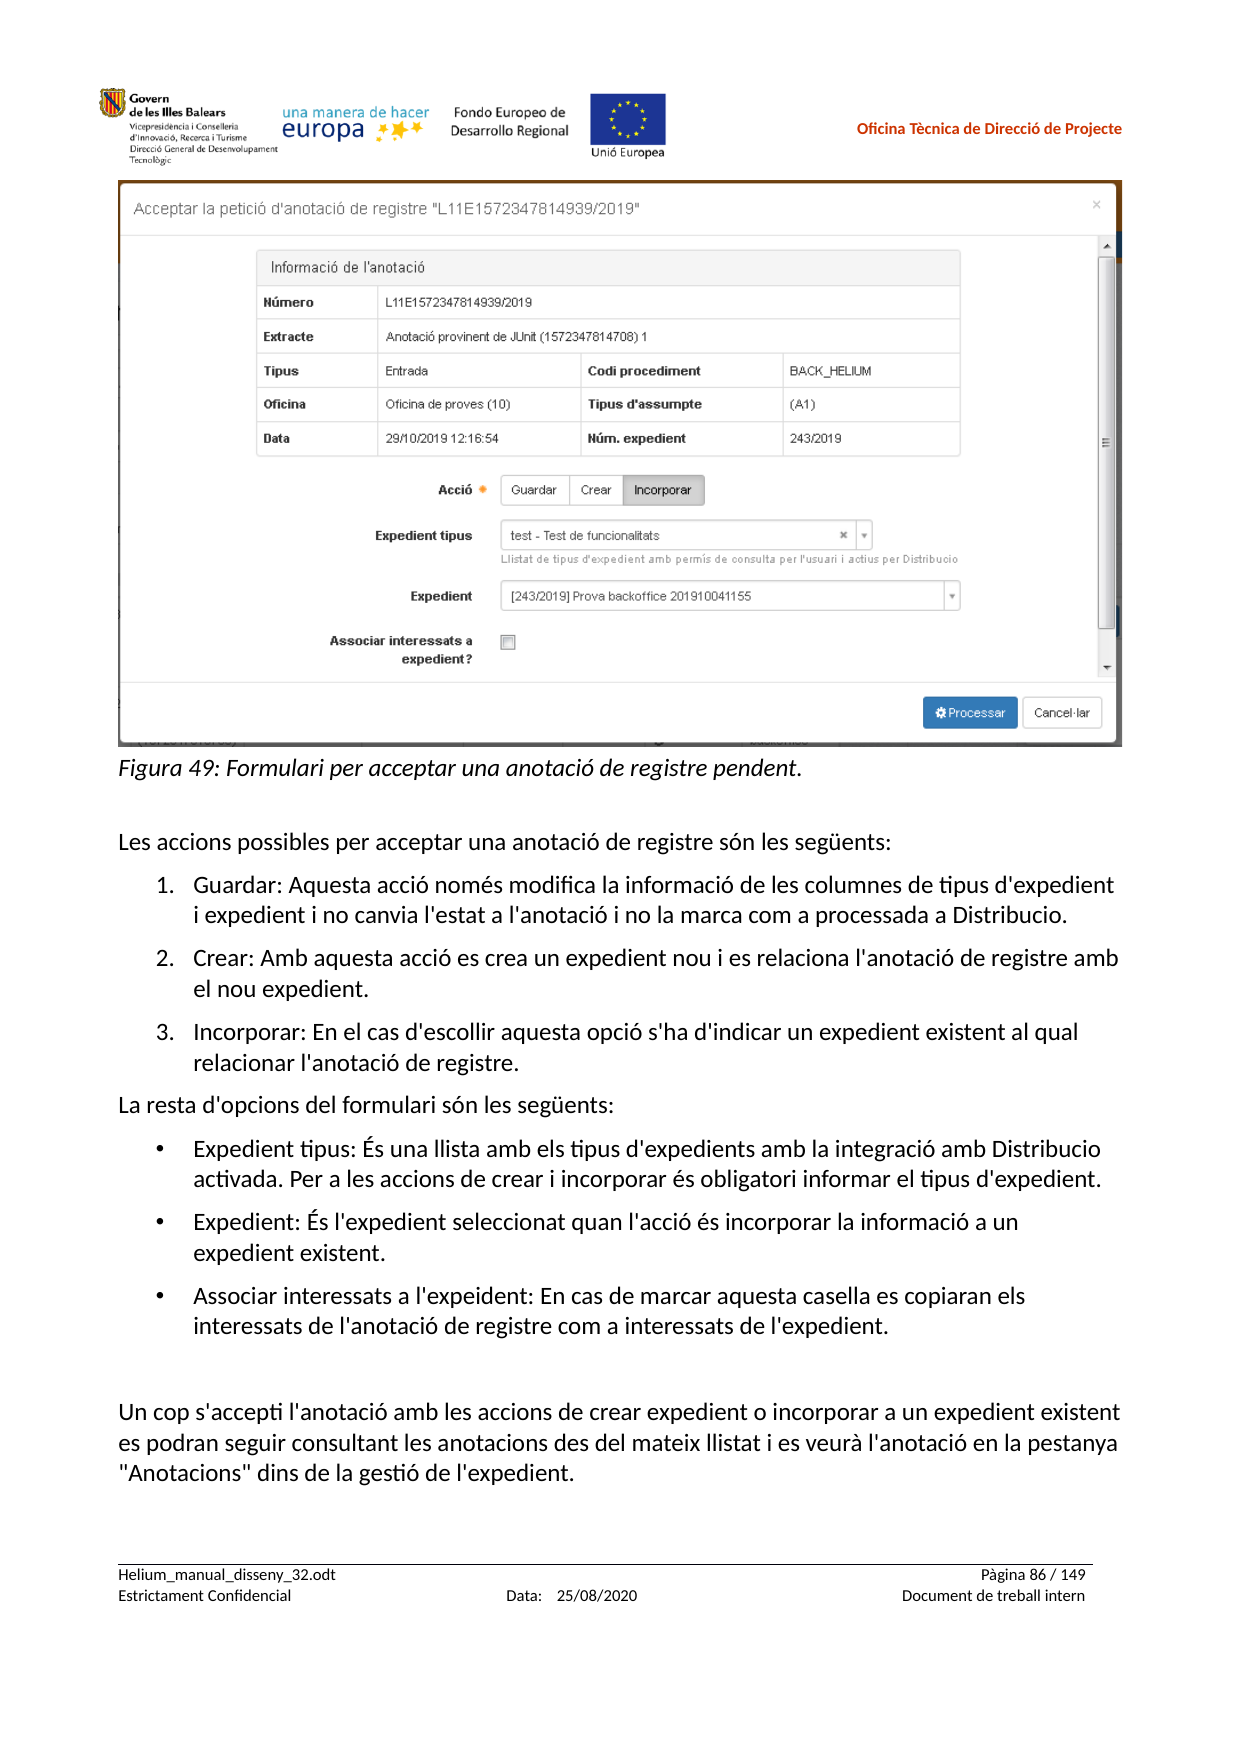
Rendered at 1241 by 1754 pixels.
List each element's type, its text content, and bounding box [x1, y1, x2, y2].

list Incorporar: En el cas d'escollir aquesta opció s'ha d'indicar un expedient existent al qual relacionar l'anotació de registre. [156, 1016, 1122, 1077]
text Les accions possibles per acceptar una anotació de registre són les següents: [118, 826, 1122, 857]
text Un cop s'accepti l'anotació amb les accions de crear expedient o incorporar a un expedient existent es podran seguir consultant les anotacions des del mateix llistat i es veurà l'anotació en la pestanya "Anotacions" dins de la gestió de l'expedient. [118, 1396, 1122, 1488]
list Crear: Amb aquesta acció es crea un expedient nou i es relaciona l'anotació de registre amb el nou expedient. [156, 943, 1122, 1004]
list Expedient tipus: És una llista amb els tipus d'expedients amb la integració amb Distribucio activada. Per a les accions de crear i incorporar és obligatori informar el tipus d'expedient. [156, 1133, 1122, 1194]
picture [118, 180, 1123, 747]
list Expedient: És l'expedient seleccionat quan l'acció és incorporar la informació a un expedient existent. [156, 1206, 1122, 1267]
list Guardar: Aquesta acció només modifica la informació de les columnes de tipus d'expedient i expedient i no canvia l'estat a l'anotació i no la marca com a processada a Distribucio. [156, 869, 1122, 930]
text Figura 49: Formulari per acceptar una anotació de registre pendent. [118, 747, 1122, 783]
picture [99, 87, 668, 166]
list Associar interessats a l'expeident: En cas de marcar aquesta casella es copiaran els interessats de l'anotació de registre com a interessats de l'expedient. [156, 1280, 1122, 1341]
text La resta d'opcions del formulari són les següents: [118, 1090, 1122, 1120]
